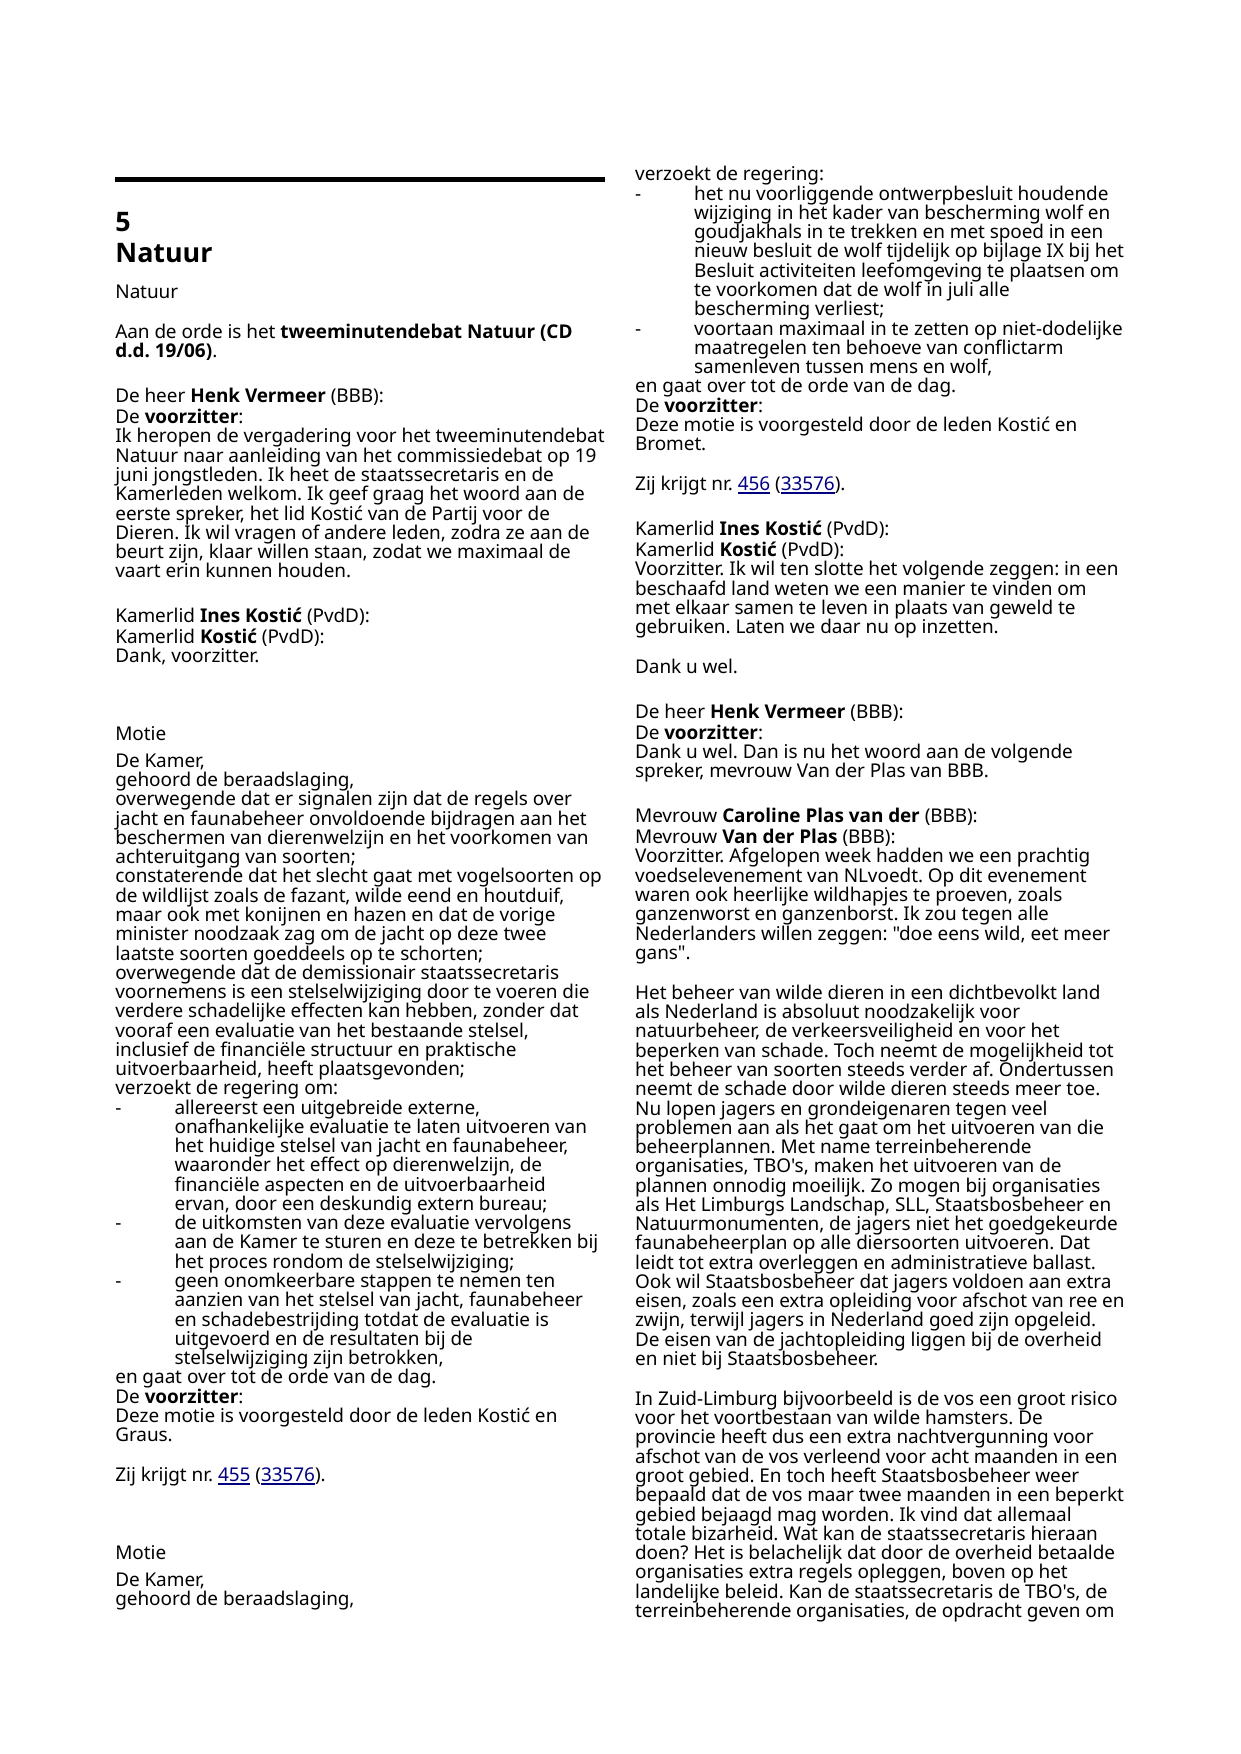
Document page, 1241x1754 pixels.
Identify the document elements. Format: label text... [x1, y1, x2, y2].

text en gaat over tot de orde van de dag. [115, 1368, 605, 1388]
text Deze motie is voorgesteld door de leden Kostić en Graus. [115, 1407, 605, 1446]
text Natuur [115, 283, 605, 302]
text en gaat over tot de orde van de dag. [635, 377, 1125, 397]
text gehoord de beraadslaging, [115, 1590, 605, 1609]
text Aan de orde is het tweeminutendebat Natuur (CD d.d. 19/06). [115, 323, 605, 362]
text In Zuid-Limburg bijvoorbeeld is de vos een groot risico voor het voortbestaan van wilde hamsters. De provincie heeft dus een extra nachtvergunning voor afschot van de vos verleend voor acht maanden in een groot gebied. En toch heeft Staatsbosbeheer weer bepaald dat de vos maar twee maanden in een beperkt gebied bejaagd mag worden. Ik vind dat allemaal totale bizarheid. Wat kan de staatssecretaris hieraan doen? Het is belachelijk dat door de overheid betaalde organisaties extra regels opleggen, boven op het landelijke beleid. Kan de staatssecretaris de TBO's, de terreinbeherende organisaties, de opdracht geven om [635, 1390, 1125, 1621]
text Natuur [115, 239, 605, 283]
text De voorzitter: [635, 724, 1125, 743]
list het nu voorliggende ontwerpbesluit houdende wijziging in het kader van bescherming wolf en goudjakhals in te trekken en met spoed in een nieuw besluit de wolf tijdelijk op bijlage IX bij het Besluit activiteiten leefomgeving te plaatsen om te voorkomen dat de wolf in juli alle bescherming verliest; [635, 184, 1125, 319]
text Zij krijgt nr. 455 (33576). [115, 1466, 605, 1486]
text De voorzitter: [115, 1388, 605, 1407]
text De Kamer, [115, 1571, 605, 1590]
list de uitkomsten van deze evaluatie vervolgens aan de Kamer te sturen en deze te betrekken bij het proces rondom de stelselwijziging; [115, 1214, 605, 1272]
text Dank u wel. Dan is nu het woord aan de volgende spreker, mevrouw Van der Plas van BBB. [635, 743, 1125, 782]
text Deze motie is voorgesteld door de leden Kostić en Bromet. [635, 416, 1125, 454]
text verzoekt de regering: [635, 165, 1125, 184]
text Kamerlid Kostić (PvdD): [115, 628, 605, 647]
text overwegende dat de demissionair staatssecretaris voornemens is een stelselwijziging door te voeren die verdere schadelijke effecten kan hebben, zonder dat vooraf een evaluatie van het bestaande stelsel, inclusief de financiële structuur en praktische uitvoerbaarheid, heeft plaatsgevonden; [115, 964, 605, 1079]
text Mevrouw Van der Plas (BBB): [635, 828, 1125, 847]
list allereerst een uitgebreide externe, onafhankelijke evaluatie te laten uitvoeren van het huidige stelsel van jacht en faunabeheer, waaronder het effect op dierenwelzijn, de financiële aspecten en de uitvoerbaarheid ervan, door een deskundig extern bureau; [115, 1099, 605, 1214]
text Dank, voorzitter. [115, 647, 605, 667]
list voortaan maximaal in te zetten op niet-dodelijke maatregelen ten behoeve van conflictarm samenleven tussen mens en wolf, [635, 319, 1125, 377]
text De heer Henk Vermeer (BBB): [635, 698, 1125, 724]
text gehoord de beraadslaging, [115, 771, 605, 790]
text Kamerlid Ines Kostić (PvdD): [115, 602, 605, 628]
text Voorzitter. Afgelopen week hadden we een prachtig voedselevenement van NLvoedt. Op dit evenement waren ook heerlijke wildhapjes te proeven, zoals ganzenworst en ganzenborst. Ik zou tegen alle Nederlanders willen zeggen: "doe eens wild, eet meer gans". [635, 847, 1125, 963]
text 5 [115, 203, 605, 239]
text Het beheer van wilde dieren in een dichtbevolkt land als Nederland is absoluut noodzakelijk voor natuurbeheer, de verkeersveiligheid en voor het beperken van schade. Toch neemt de mogelijkheid tot het beheer van soorten steeds verder af. Ondertussen neemt de schade door wilde dieren steeds meer toe. Nu lopen jagers en grondeigenaren tegen veel problemen aan als het gaat om het uitvoeren van die beheerplannen. Met name terreinbeherende organisaties, TBO's, maken het uitvoeren van de plannen onnodig moeilijk. Zo mogen bij organisaties als Het Limburgs Landschap, SLL, Staatsbosbeheer en Natuurmonumenten, de jagers niet het goedgekeurde faunabeheerplan op alle diersoorten uitvoeren. Dat leidt tot extra overleggen en administratieve ballast. Ook wil Staatsbosbeheer dat jagers voldoen aan extra eisen, zoals een extra opleiding voor afschot van ree en zwijn, terwijl jagers in Nederland goed zijn opgeleid. De eisen van de jachtopleiding liggen bij de overheid en niet bij Staatsbosbeheer. [635, 984, 1125, 1369]
text constaterende dat het slecht gaat met vogelsoorten op de wildlijst zoals de fazant, wilde eend en houtduif, maar ook met konijnen en hazen en dat de vorige minister noodzaak zag om de jacht op deze twee laatste soorten goeddeels op te schorten; [115, 867, 605, 964]
text Motie [115, 720, 605, 746]
list geen onomkeerbare stappen te nemen ten aanzien van het stelsel van jacht, faunabeheer en schadebestrijding totdat de evaluatie is uitgevoerd en de resultaten bij de stelselwijziging zijn betrokken, [115, 1272, 605, 1368]
text Kamerlid Kostić (PvdD): [635, 541, 1125, 560]
text De heer Henk Vermeer (BBB): [115, 382, 605, 408]
text verzoekt de regering om: [115, 1079, 605, 1099]
text Dank u wel. [635, 658, 1125, 677]
text De voorzitter: [635, 397, 1125, 416]
text Voorzitter. Ik wil ten slotte het volgende zeggen: in een beschaafd land weten we een manier te vinden om met elkaar samen te leven in plaats van geweld te gebruiken. Laten we daar nu op inzetten. [635, 560, 1125, 637]
text Ik heropen de vergadering voor het tweeminutendebat Natuur naar aanleiding van het commissiedebat op 19 juni jongstleden. Ik heet de staatssecretaris en de Kamerleden welkom. Ik geef graag het woord aan de eerste spreker, het lid Kostić van de Partij voor de Dieren. Ik wil vragen of andere leden, zodra ze aan de beurt zijn, klaar willen staan, zodat we maximaal de vaart erin kunnen houden. [115, 427, 605, 582]
text Motie [115, 1539, 605, 1565]
text Zij krijgt nr. 456 (33576). [635, 475, 1125, 494]
text overwegende dat er signalen zijn dat de regels over jacht en faunabeheer onvoldoende bijdragen aan het beschermen van dierenwelzijn en het voorkomen van achteruitgang van soorten; [115, 790, 605, 867]
text Kamerlid Ines Kostić (PvdD): [635, 515, 1125, 541]
text De Kamer, [115, 752, 605, 771]
text Mevrouw Caroline Plas van der (BBB): [635, 802, 1125, 828]
text De voorzitter: [115, 408, 605, 427]
